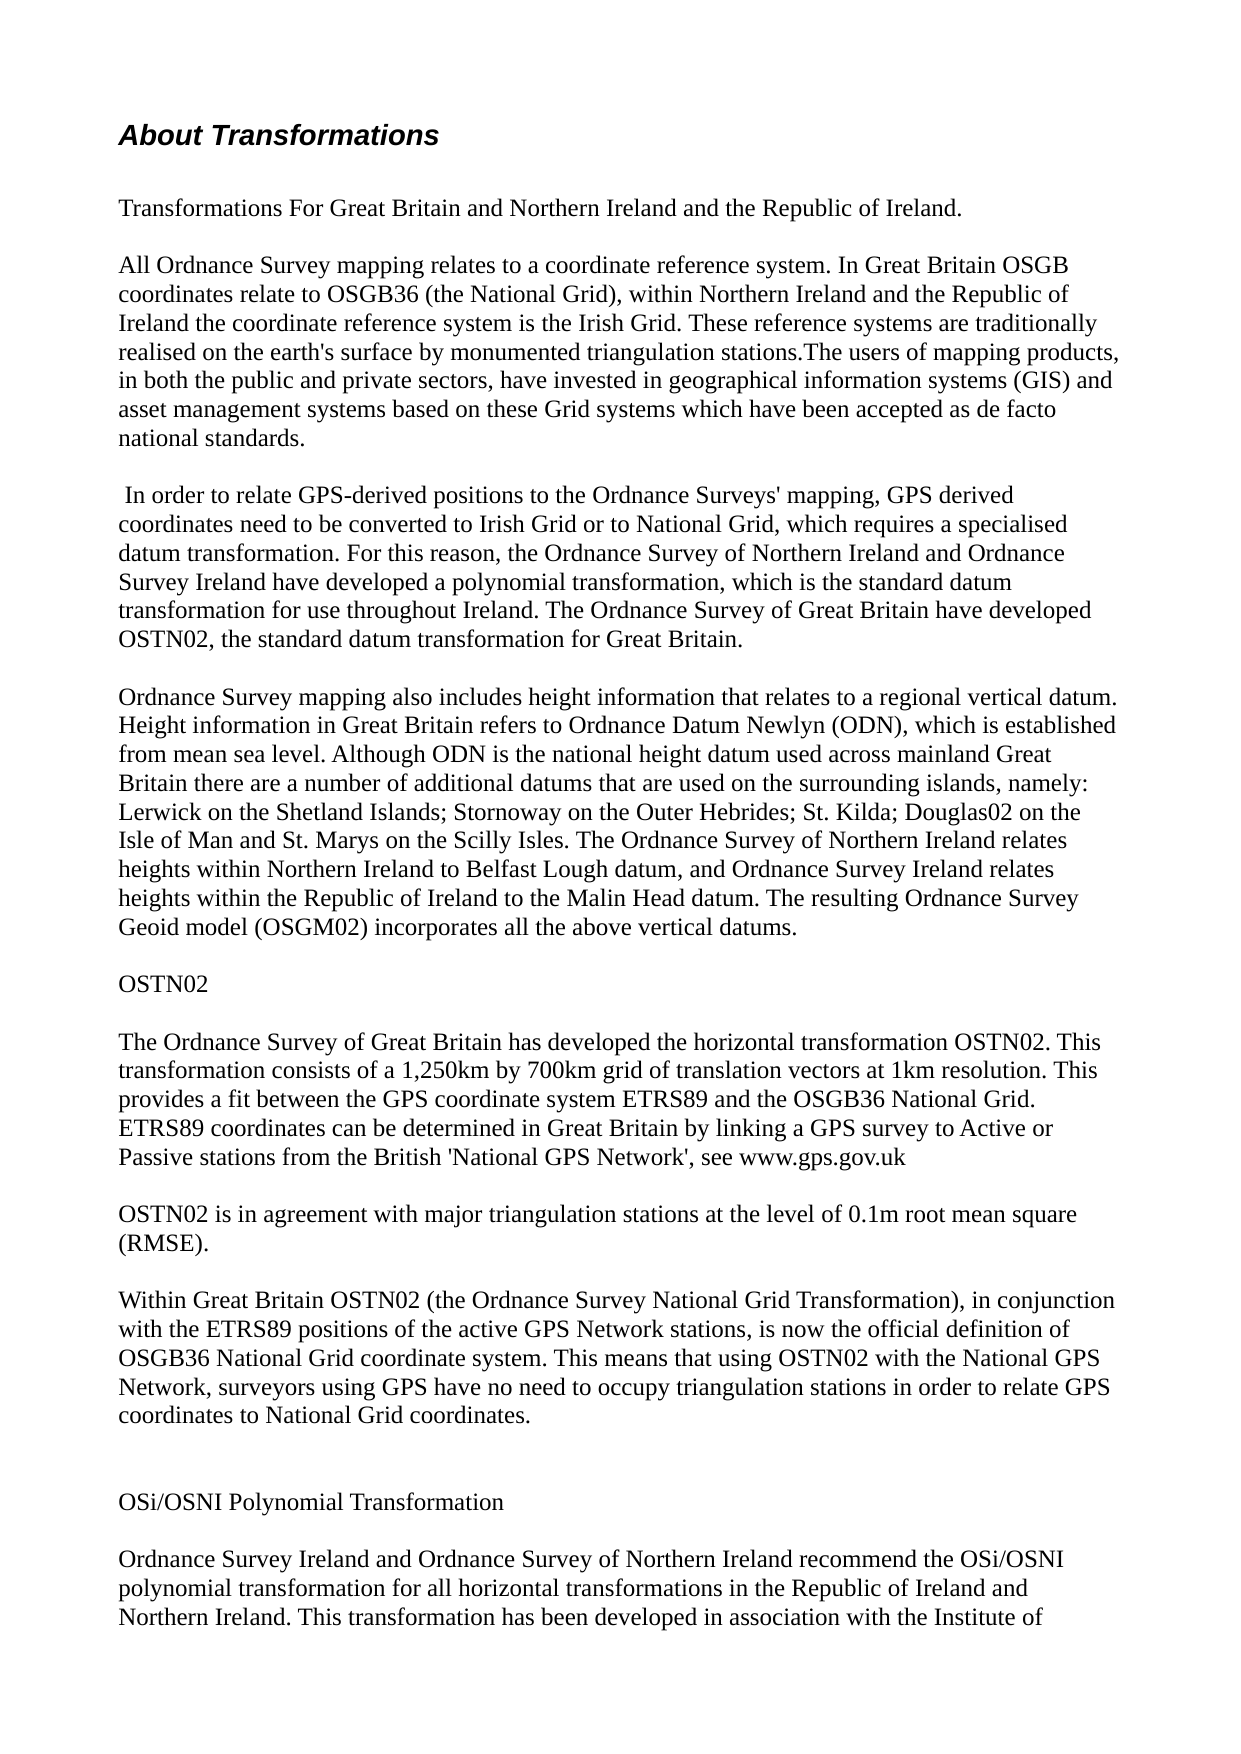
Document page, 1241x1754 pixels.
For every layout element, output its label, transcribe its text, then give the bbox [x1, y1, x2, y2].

text Transformations For Great Britain and Northern Ireland and the Republic of Ireland. [118, 193, 1122, 222]
text Within Great Britain OSTN02 (the Ordnance Survey National Grid Transformation), in conjunction with the ETRS89 positions of the active GPS Network stations, is now the official definition of OSGB36 National Grid coordinate system. This means that using OSTN02 with the National GPS Network, surveyors using GPS have no need to occupy triangulation stations in order to relate GPS coordinates to National Grid coordinates. [118, 1285, 1122, 1429]
text All Ordnance Survey mapping relates to a coordinate reference system. In Great Britain OSGB coordinates relate to OSGB36 (the National Grid), within Northern Ireland and the Republic of Ireland the coordinate reference system is the Irish Grid. These reference systems are traditionally realised on the earth's surface by monumented triangulation stations.The users of mapping products, in both the public and private sectors, have invested in geographical information systems (GIS) and asset management systems based on these Grid systems which have been accepted as de facto national standards. [118, 250, 1122, 452]
text Ordnance Survey Ireland and Ordnance Survey of Northern Ireland recommend the OSi/OSNI polynomial transformation for all horizontal transformations in the Republic of Ireland and Northern Ireland. This transformation has been developed in association with the Institute of [118, 1544, 1122, 1630]
text OSTN02 is in agreement with major triangulation stations at the level of 0.1m root mean square (RMSE). [118, 1199, 1122, 1257]
text OSTN02 [118, 969, 1122, 998]
subtitle About Transformations [118, 118, 1122, 152]
text In order to relate GPS-derived positions to the Ordnance Surveys' mapping, GPS derived coordinates need to be converted to Irish Grid or to National Grid, which requires a specialised datum transformation. For this reason, the Ordnance Survey of Northern Ireland and Ordnance Survey Ireland have developed a polynomial transformation, which is the standard datum transformation for use throughout Ireland. The Ordnance Survey of Great Britain have developed OSTN02, the standard datum transformation for Great Britain. [118, 480, 1122, 653]
text Ordnance Survey mapping also includes height information that relates to a regional vertical datum. Height information in Great Britain refers to Ordnance Datum Newlyn (ODN), which is established from mean sea level. Although ODN is the national height datum used across mainland Great Britain there are a number of additional datums that are used on the surrounding islands, namely: Lerwick on the Shetland Islands; Stornoway on the Outer Hebrides; St. Kilda; Douglas02 on the Isle of Man and St. Marys on the Scilly Isles. The Ordnance Survey of Northern Ireland relates heights within Northern Ireland to Belfast Lough datum, and Ordnance Survey Ireland relates heights within the Republic of Ireland to the Malin Head datum. The resulting Ordnance Survey Geoid model (OSGM02) incorporates all the above vertical datums. [118, 682, 1122, 940]
text OSi/OSNI Polynomial Transformation [118, 1487, 1122, 1515]
text The Ordnance Survey of Great Britain has developed the horizontal transformation OSTN02. This transformation consists of a 1,250km by 700km grid of translation vectors at 1km resolution. This provides a fit between the GPS coordinate system ETRS89 and the OSGB36 National Grid. ETRS89 coordinates can be determined in Great Britain by linking a GPS survey to Active or Passive stations from the British 'National GPS Network', see www.gps.gov.uk [118, 1027, 1122, 1170]
